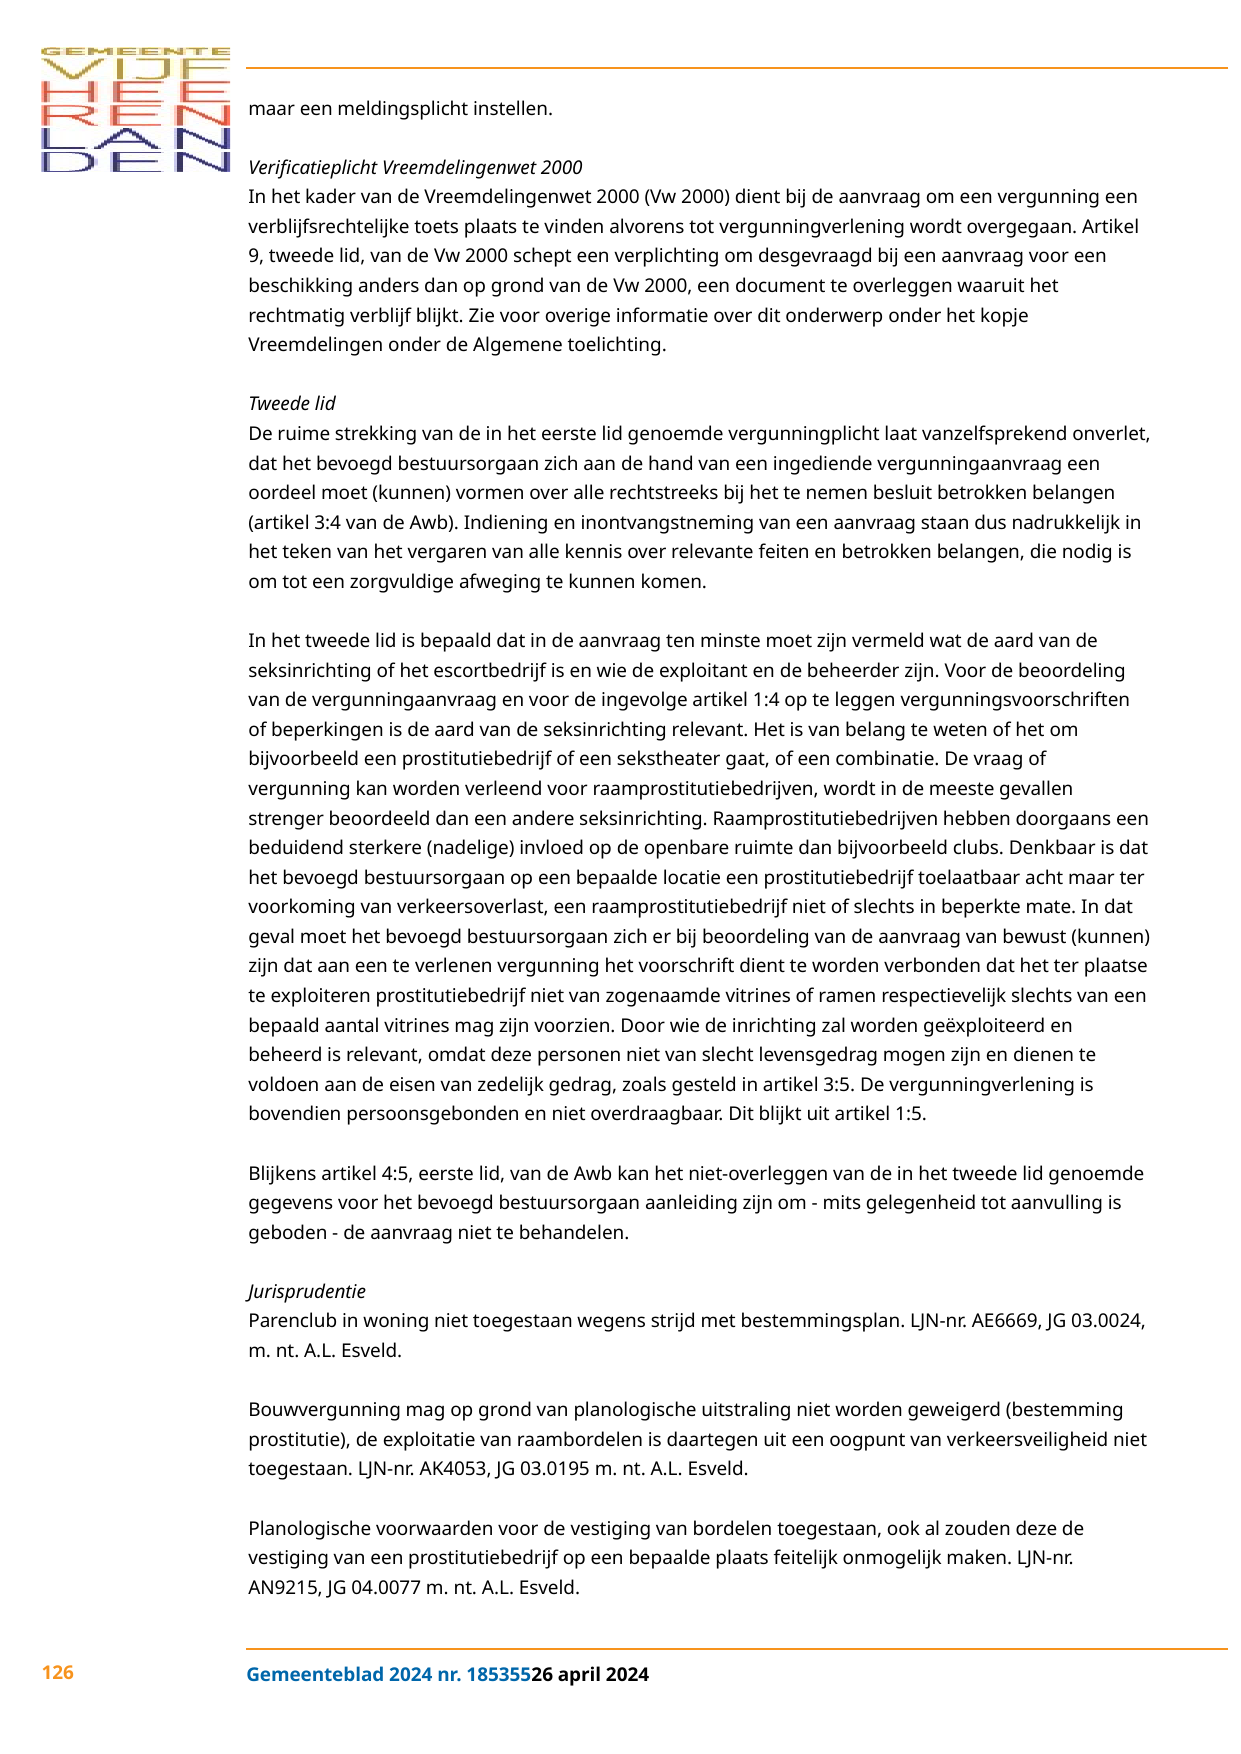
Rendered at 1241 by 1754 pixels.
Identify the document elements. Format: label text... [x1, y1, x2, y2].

text De ruime strekking van de in het eerste lid genoemde vergunningplicht laat vanzelfsprekend onverlet, dat het bevoegd bestuursorgaan zich aan de hand van een ingediende vergunningaanvraag een oordeel moet (kunnen) vormen over alle rechtstreeks bij het te nemen besluit betrokken belangen (artikel 3:4 van de Awb). Indiening en inontvangstneming van een aanvraag staan dus nadrukkelijk in het teken van het vergaren van alle kennis over relevante feiten en betrokken belangen, die nodig is om tot een zorgvuldige afweging te kunnen komen. [248, 420, 1152, 594]
text In het tweede lid is bepaald dat in de aanvraag ten minste moet zijn vermeld wat de aard van de seksinrichting of het escortbedrijf is en wie de exploitant en de beheerder zijn. Voor de beoordeling van de vergunningaanvraag en voor de ingevolge artikel 1:4 op te leggen vergunningsvoorschriften of beperkingen is de aard van de seksinrichting relevant. Het is van belang te weten of het om bijvoorbeeld een prostitutiebedrijf of een sekstheater gaat, of een combinatie. De vraag of vergunning kan worden verleend voor raamprostitutiebedrijven, wordt in de meeste gevallen strenger beoordeeld dan een andere seksinrichting. Raamprostitutiebedrijven hebben doorgaans een beduidend sterkere (nadelige) invloed op de openbare ruimte dan bijvoorbeeld clubs. Denkbaar is dat het bevoegd bestuursorgaan op een bepaalde locatie een prostitutiebedrijf toelaatbaar acht maar ter voorkoming van verkeersoverlast, een raamprostitutiebedrijf niet of slechts in beperkte mate. In dat geval moet het bevoegd bestuursorgaan zich er bij beoordeling van de aanvraag van bewust (kunnen) zijn dat aan een te verlenen vergunning het voorschrift dient te worden verbonden dat het ter plaatse te exploiteren prostitutiebedrijf niet van zogenaamde vitrines of ramen respectievelijk slechts van een bepaald aantal vitrines mag zijn voorzien. Door wie de inrichting zal worden geëxploiteerd en beheerd is relevant, omdat deze personen niet van slecht levensgedrag mogen zijn en dienen te voldoen aan de eisen van zedelijk gedrag, zoals gesteld in artikel 3:5. De vergunningverlening is bovendien persoonsgebonden en niet overdraagbaar. Dit blijkt uit artikel 1:5. [248, 627, 1152, 1126]
text Bouwvergunning mag op grond van planologische uitstraling niet worden geweigerd (bestemming prostitutie), de exploitatie van raambordelen is daartegen uit een oogpunt van verkeersveiligheid niet toegestaan. LJN-nr. AK4053, JG 03.0195 m. nt. A.L. Esveld. [248, 1396, 1152, 1481]
text In het kader van de Vreemdelingenwet 2000 (Vw 2000) dient bij de aanvraag om een vergunning een verblijfsrechtelijke toets plaats te vinden alvorens tot vergunningverlening wordt overgegaan. Artikel 9, tweede lid, van de Vw 2000 schept een verplichting om desgevraagd bij een aanvraag voor een beschikking anders dan op grond van de Vw 2000, een document te overleggen waaruit het rechtmatig verblijf blijkt. Zie voor overige informatie over dit onderwerp onder het kopje Vreemdelingen onder de Algemene toelichting. [248, 183, 1152, 357]
picture [41, 47, 231, 172]
text Verificatieplicht Vreemdelingenwet 2000 [248, 154, 1152, 180]
text Jurisprudentie [248, 1278, 1152, 1304]
text Planologische voorwaarden voor de vestiging van bordelen toegestaan, ook al zouden deze de vestiging van een prostitutiebedrijf op een bepaalde plaats feitelijk onmogelijk maken. LJN-nr. AN9215, JG 04.0077 m. nt. A.L. Esveld. [248, 1515, 1152, 1600]
text maar een meldingsplicht instellen. [248, 95, 1152, 121]
text Tweede lid [248, 391, 1152, 416]
text Blijkens artikel 4:5, eerste lid, van de Awb kan het niet-overleggen van de in het tweede lid genoemde gegevens voor het bevoegd bestuursorgaan aanleiding zijn om - mits gelegenheid tot aanvulling is geboden - de aanvraag niet te behandelen. [248, 1160, 1152, 1245]
text Parenclub in woning niet toegestaan wegens strijd met bestemmingsplan. LJN-nr. AE6669, JG 03.0024, m. nt. A.L. Esveld. [248, 1308, 1152, 1363]
